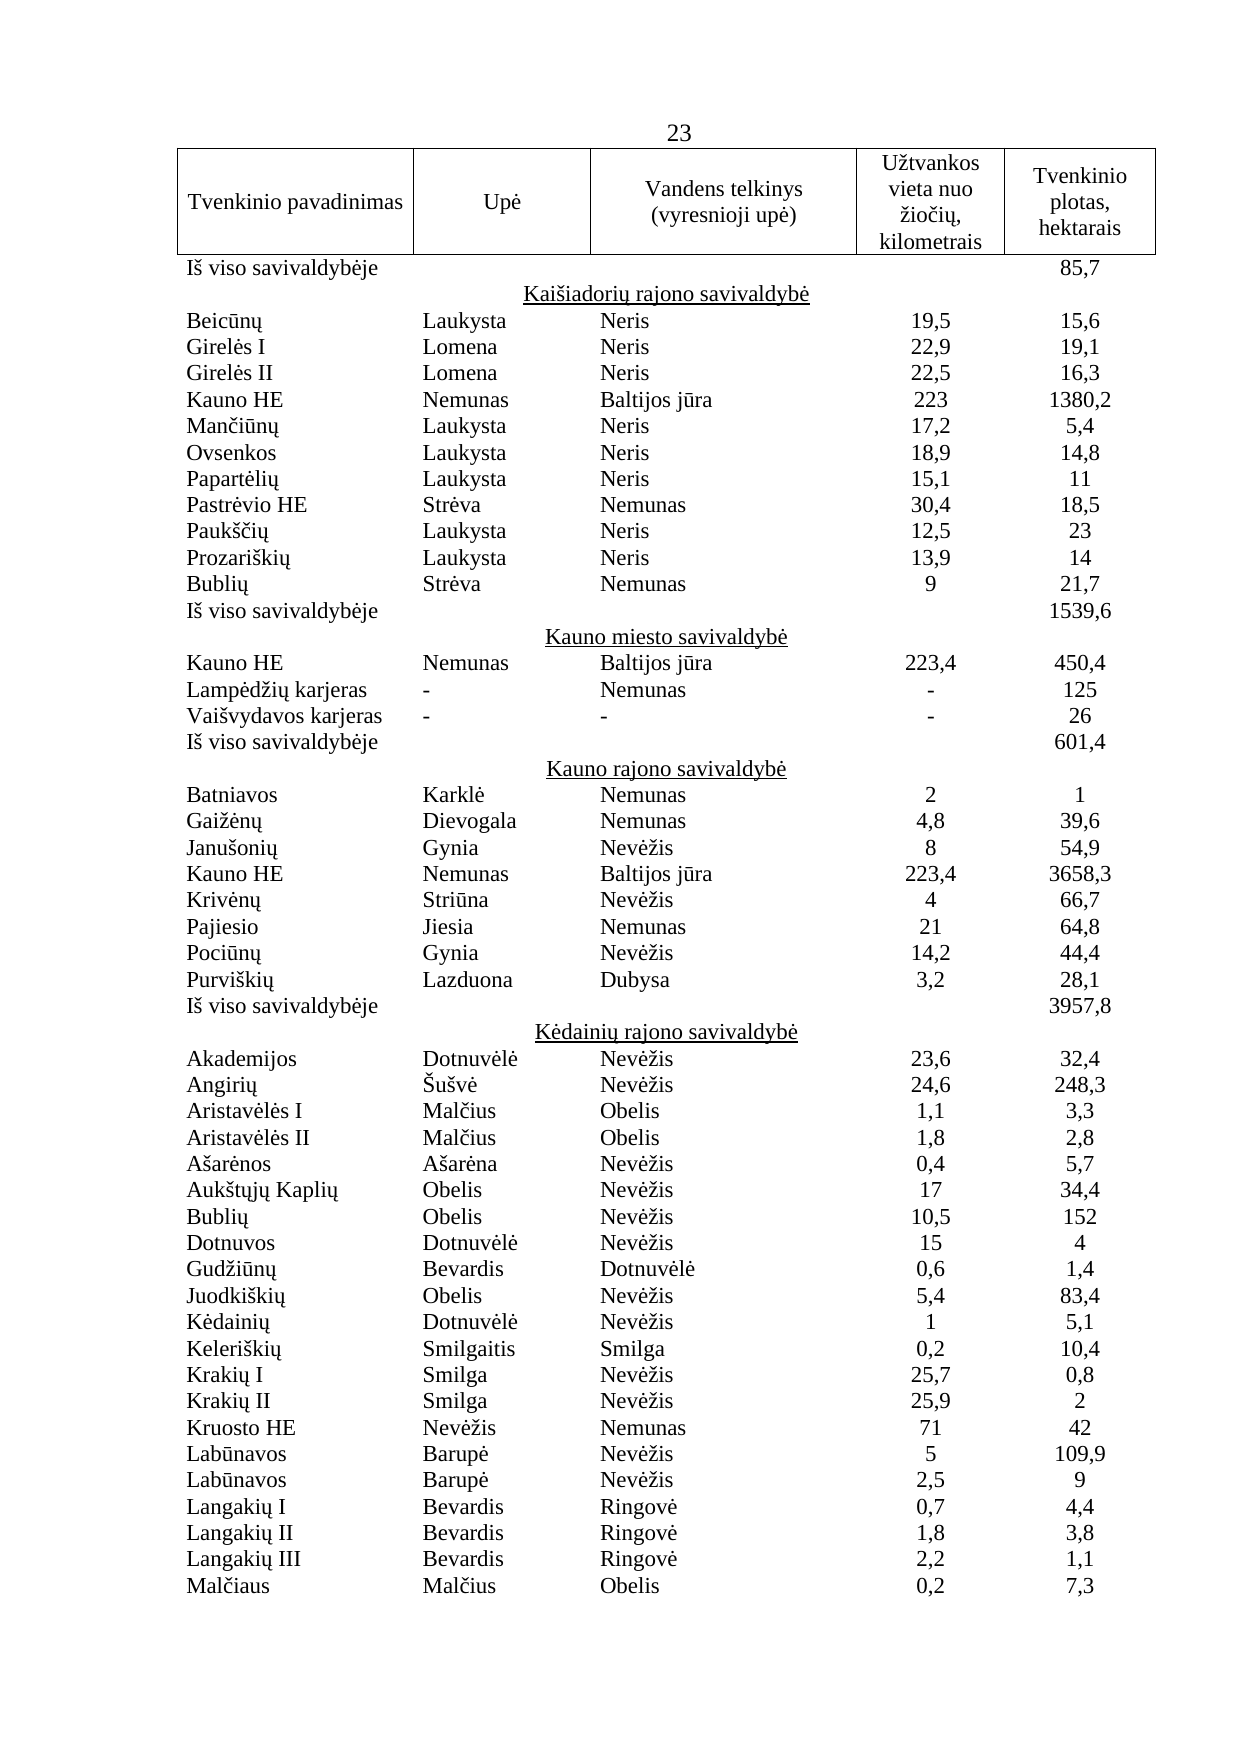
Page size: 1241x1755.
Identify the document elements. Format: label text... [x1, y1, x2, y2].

table_cell [857, 992, 1004, 1018]
table_cell 11 [1005, 465, 1155, 491]
table_cell Ringovė [591, 1545, 857, 1572]
table_cell 26 [1005, 702, 1155, 728]
table_cell 3957,8 [1005, 992, 1155, 1018]
table_cell Angirių [177, 1071, 413, 1097]
table_cell Laukysta [414, 412, 591, 438]
table_cell Iš viso savivaldybėje [177, 992, 413, 1018]
table_cell Smilga [414, 1387, 591, 1414]
table_header Vandens telkinys (vyresnioji upė) [591, 149, 856, 254]
table_cell Laukysta [414, 544, 591, 570]
table_cell 7,3 [1005, 1572, 1155, 1598]
table_cell - [857, 676, 1004, 702]
table_cell [414, 729, 591, 755]
table_cell 9 [857, 570, 1004, 597]
table_cell Karklė [414, 781, 591, 807]
table_cell 2 [857, 781, 1004, 807]
table_cell 1,8 [857, 1124, 1004, 1150]
table_cell 223,4 [857, 860, 1004, 887]
table_cell Pociūnų [177, 939, 413, 966]
table_cell 85,7 [1005, 255, 1155, 280]
table_cell Ringovė [591, 1519, 857, 1545]
table_cell Laukysta [414, 439, 591, 465]
table_cell 2,5 [857, 1466, 1004, 1493]
table_cell 1539,6 [1005, 597, 1155, 623]
table_cell Ašarėna [414, 1150, 591, 1176]
table_header Užtvankos vieta nuo žiočių, kilometrais [857, 149, 1004, 254]
table_cell Langakių I [177, 1493, 413, 1519]
table_cell Jiesia [414, 913, 591, 939]
table_cell Kauno HE [177, 386, 413, 412]
table_cell Neris [591, 307, 857, 333]
table_cell 3,3 [1005, 1098, 1155, 1124]
table_cell 14 [1005, 544, 1155, 570]
table_cell 39,6 [1005, 808, 1155, 834]
table_cell Purviškių [177, 966, 413, 992]
table_cell Dubysa [591, 966, 857, 992]
table_cell Krivėnų [177, 887, 413, 913]
table_cell Obelis [414, 1203, 591, 1229]
table_cell - [857, 702, 1004, 728]
table_cell Nevėžis [591, 1282, 857, 1308]
table_cell 25,9 [857, 1387, 1004, 1414]
table_cell 2 [1005, 1387, 1155, 1414]
table_cell 83,4 [1005, 1282, 1155, 1308]
table_cell 5,1 [1005, 1308, 1155, 1334]
table_cell Šušvė [414, 1071, 591, 1097]
table_cell Nemunas [591, 491, 857, 518]
table_cell Nevėžis [591, 834, 857, 860]
table_cell Lampėdžių karjeras [177, 676, 413, 702]
table_cell Ringovė [591, 1493, 857, 1519]
table_cell Akademijos [177, 1045, 413, 1071]
table_cell 54,9 [1005, 834, 1155, 860]
table_cell 248,3 [1005, 1071, 1155, 1097]
table_cell Dotnuvėlė [414, 1308, 591, 1334]
table_cell Kruosto HE [177, 1414, 413, 1440]
table_cell [591, 992, 857, 1018]
table_cell Gaižėnų [177, 808, 413, 834]
table_cell Laukysta [414, 307, 591, 333]
table_cell 30,4 [857, 491, 1004, 518]
table_cell Obelis [414, 1282, 591, 1308]
table_cell Nevėžis [414, 1414, 591, 1440]
table_cell Langakių III [177, 1545, 413, 1572]
table_cell Girelės I [177, 333, 413, 359]
table_cell Neris [591, 518, 857, 544]
table_cell 66,7 [1005, 887, 1155, 913]
table_cell [591, 729, 857, 755]
table_cell [857, 597, 1004, 623]
table_cell Nevėžis [591, 1308, 857, 1334]
table_cell 0,2 [857, 1335, 1004, 1361]
table_cell Dotnuvėlė [414, 1045, 591, 1071]
table_cell 19,5 [857, 307, 1004, 333]
table_cell 25,7 [857, 1361, 1004, 1387]
table_cell Ašarėnos [177, 1150, 413, 1176]
table_cell Gynia [414, 834, 591, 860]
table_cell 10,5 [857, 1203, 1004, 1229]
table_cell Neris [591, 412, 857, 438]
table_cell 71 [857, 1414, 1004, 1440]
table_cell Ovsenkos [177, 439, 413, 465]
table_cell Keleriškių [177, 1335, 413, 1361]
table_cell 22,9 [857, 333, 1004, 359]
table_cell Nevėžis [591, 1176, 857, 1203]
table_cell [591, 255, 857, 280]
table_cell 16,3 [1005, 360, 1155, 386]
table_cell Krakių I [177, 1361, 413, 1387]
table_cell 8 [857, 834, 1004, 860]
table_cell Bublių [177, 1203, 413, 1229]
table_cell 5,4 [857, 1282, 1004, 1308]
table_cell 109,9 [1005, 1440, 1155, 1466]
table_cell Malčius [414, 1124, 591, 1150]
table_cell 4 [1005, 1229, 1155, 1256]
table_cell Kauno miesto savivaldybė [177, 623, 1155, 649]
table_cell Nemunas [591, 676, 857, 702]
table_cell Baltijos jūra [591, 386, 857, 412]
table_cell 1,8 [857, 1519, 1004, 1545]
table_header Upė [414, 149, 590, 254]
table_cell Lazduona [414, 966, 591, 992]
table_cell Malčius [414, 1572, 591, 1598]
table_cell Nevėžis [591, 887, 857, 913]
table_cell Nemunas [591, 913, 857, 939]
table_cell 42 [1005, 1414, 1155, 1440]
table_cell 15,1 [857, 465, 1004, 491]
table_cell Nemunas [414, 860, 591, 887]
table_cell Barupė [414, 1440, 591, 1466]
table_cell 2,2 [857, 1545, 1004, 1572]
table_cell Laukysta [414, 465, 591, 491]
table_cell [414, 255, 591, 280]
table_cell Laukysta [414, 518, 591, 544]
table_cell Vaišvydavos karjeras [177, 702, 413, 728]
table_header Tvenkinio pavadinimas [178, 149, 413, 254]
table_cell Batniavos [177, 781, 413, 807]
table_cell Iš viso savivaldybėje [177, 255, 413, 280]
table_cell 0,4 [857, 1150, 1004, 1176]
table_cell 1 [857, 1308, 1004, 1334]
table_cell Nevėžis [591, 1440, 857, 1466]
table_cell 14,8 [1005, 439, 1155, 465]
table_cell 24,6 [857, 1071, 1004, 1097]
table_cell Bevardis [414, 1493, 591, 1519]
table_cell Girelės II [177, 360, 413, 386]
table_cell 0,6 [857, 1256, 1004, 1282]
table_cell 32,4 [1005, 1045, 1155, 1071]
table_cell Dievogala [414, 808, 591, 834]
table_cell 0,7 [857, 1493, 1004, 1519]
table_cell Neris [591, 360, 857, 386]
table_cell 0,8 [1005, 1361, 1155, 1387]
table_cell 5 [857, 1440, 1004, 1466]
table_cell Baltijos jūra [591, 649, 857, 676]
table_cell 23 [1005, 518, 1155, 544]
table_cell 17 [857, 1176, 1004, 1203]
table_cell 23,6 [857, 1045, 1004, 1071]
table_cell Nemunas [591, 808, 857, 834]
table_cell 601,4 [1005, 729, 1155, 755]
table_cell 19,1 [1005, 333, 1155, 359]
table_cell Nemunas [591, 570, 857, 597]
table_cell Malčius [414, 1098, 591, 1124]
table_cell Barupė [414, 1466, 591, 1493]
table_cell Strėva [414, 570, 591, 597]
table_cell Dotnuvėlė [414, 1229, 591, 1256]
table_cell Baltijos jūra [591, 860, 857, 887]
table_cell Smilga [414, 1361, 591, 1387]
table_cell - [414, 702, 591, 728]
table_cell Lomena [414, 360, 591, 386]
table_cell Neris [591, 544, 857, 570]
table_cell [857, 255, 1004, 280]
table_cell Smilga [591, 1335, 857, 1361]
table_cell Aristavėlės I [177, 1098, 413, 1124]
table_cell Kauno rajono savivaldybė [177, 755, 1155, 781]
table_cell 4 [857, 887, 1004, 913]
table_cell 3,8 [1005, 1519, 1155, 1545]
table_cell 125 [1005, 676, 1155, 702]
table_cell 28,1 [1005, 966, 1155, 992]
table_cell 15,6 [1005, 307, 1155, 333]
table_cell Nemunas [591, 1414, 857, 1440]
table_cell 1 [1005, 781, 1155, 807]
table_cell Lomena [414, 333, 591, 359]
table_cell Prozariškių [177, 544, 413, 570]
table_cell Strėva [414, 491, 591, 518]
table_cell 12,5 [857, 518, 1004, 544]
table_cell Janušonių [177, 834, 413, 860]
table_cell Pastrėvio HE [177, 491, 413, 518]
table_cell Paukščių [177, 518, 413, 544]
table_cell 1,1 [1005, 1545, 1155, 1572]
table_cell Smilgaitis [414, 1335, 591, 1361]
table_cell 2,8 [1005, 1124, 1155, 1150]
table_cell Nemunas [414, 649, 591, 676]
table_cell Kauno HE [177, 649, 413, 676]
table_cell Nevėžis [591, 1045, 857, 1071]
table_cell Iš viso savivaldybėje [177, 729, 413, 755]
table_cell 22,5 [857, 360, 1004, 386]
table_cell 21 [857, 913, 1004, 939]
table_cell Obelis [591, 1124, 857, 1150]
table_cell Nevėžis [591, 1150, 857, 1176]
table_cell Neris [591, 439, 857, 465]
table_cell 5,4 [1005, 412, 1155, 438]
table_cell Aukštųjų Kaplių [177, 1176, 413, 1203]
table_cell 1380,2 [1005, 386, 1155, 412]
table_cell 21,7 [1005, 570, 1155, 597]
table_cell Nevėžis [591, 1387, 857, 1414]
table_cell Mančiūnų [177, 412, 413, 438]
table_cell Gudžiūnų [177, 1256, 413, 1282]
table_cell Gynia [414, 939, 591, 966]
table_cell Obelis [414, 1176, 591, 1203]
table_cell Pajiesio [177, 913, 413, 939]
table_cell Dotnuvėlė [591, 1256, 857, 1282]
table_cell 9 [1005, 1466, 1155, 1493]
table_cell 5,7 [1005, 1150, 1155, 1176]
table_cell 10,4 [1005, 1335, 1155, 1361]
table_cell Labūnavos [177, 1440, 413, 1466]
table_cell Kaišiadorių rajono savivaldybė [177, 280, 1155, 307]
table_cell 13,9 [857, 544, 1004, 570]
table_cell Nevėžis [591, 1203, 857, 1229]
table_cell Obelis [591, 1098, 857, 1124]
table_cell Bevardis [414, 1519, 591, 1545]
table_cell Dotnuvos [177, 1229, 413, 1256]
table_cell Nemunas [414, 386, 591, 412]
table_cell [857, 729, 1004, 755]
table_cell Langakių II [177, 1519, 413, 1545]
table_cell Nevėžis [591, 1229, 857, 1256]
table_cell Kauno HE [177, 860, 413, 887]
table_cell 450,4 [1005, 649, 1155, 676]
table_cell 4,8 [857, 808, 1004, 834]
table_cell Obelis [591, 1572, 857, 1598]
table_cell 15 [857, 1229, 1004, 1256]
table_cell 0,2 [857, 1572, 1004, 1598]
table_cell Neris [591, 465, 857, 491]
table_cell Bevardis [414, 1545, 591, 1572]
table_cell Iš viso savivaldybėje [177, 597, 413, 623]
table_cell 152 [1005, 1203, 1155, 1229]
table_cell 14,2 [857, 939, 1004, 966]
table_cell 4,4 [1005, 1493, 1155, 1519]
table_cell - [414, 676, 591, 702]
table_cell Striūna [414, 887, 591, 913]
table_cell 1,1 [857, 1098, 1004, 1124]
table_cell 1,4 [1005, 1256, 1155, 1282]
table_cell Labūnavos [177, 1466, 413, 1493]
table_cell Bublių [177, 570, 413, 597]
table_cell 3658,3 [1005, 860, 1155, 887]
table_cell 44,4 [1005, 939, 1155, 966]
table_cell Kėdainių rajono savivaldybė [177, 1018, 1155, 1045]
table_cell 64,8 [1005, 913, 1155, 939]
table_cell 223,4 [857, 649, 1004, 676]
table_cell Papartėlių [177, 465, 413, 491]
table_cell - [591, 702, 857, 728]
table_cell 18,9 [857, 439, 1004, 465]
table_cell Neris [591, 333, 857, 359]
table_cell Bevardis [414, 1256, 591, 1282]
table_cell Beicūnų [177, 307, 413, 333]
table_cell [591, 597, 857, 623]
table_cell 17,2 [857, 412, 1004, 438]
table_cell 3,2 [857, 966, 1004, 992]
table_cell Nevėžis [591, 939, 857, 966]
table_cell Nevėžis [591, 1466, 857, 1493]
table_cell Nevėžis [591, 1361, 857, 1387]
table_cell Nevėžis [591, 1071, 857, 1097]
table_cell 18,5 [1005, 491, 1155, 518]
table_cell Malčiaus [177, 1572, 413, 1598]
table_cell Kėdainių [177, 1308, 413, 1334]
table_cell Nemunas [591, 781, 857, 807]
table_cell [414, 597, 591, 623]
table_header Tvenkinio plotas, hektarais [1005, 149, 1155, 254]
table_cell [414, 992, 591, 1018]
table_cell 34,4 [1005, 1176, 1155, 1203]
table_cell 223 [857, 386, 1004, 412]
table_cell Aristavėlės II [177, 1124, 413, 1150]
table_cell Juodkiškių [177, 1282, 413, 1308]
table_cell Krakių II [177, 1387, 413, 1414]
